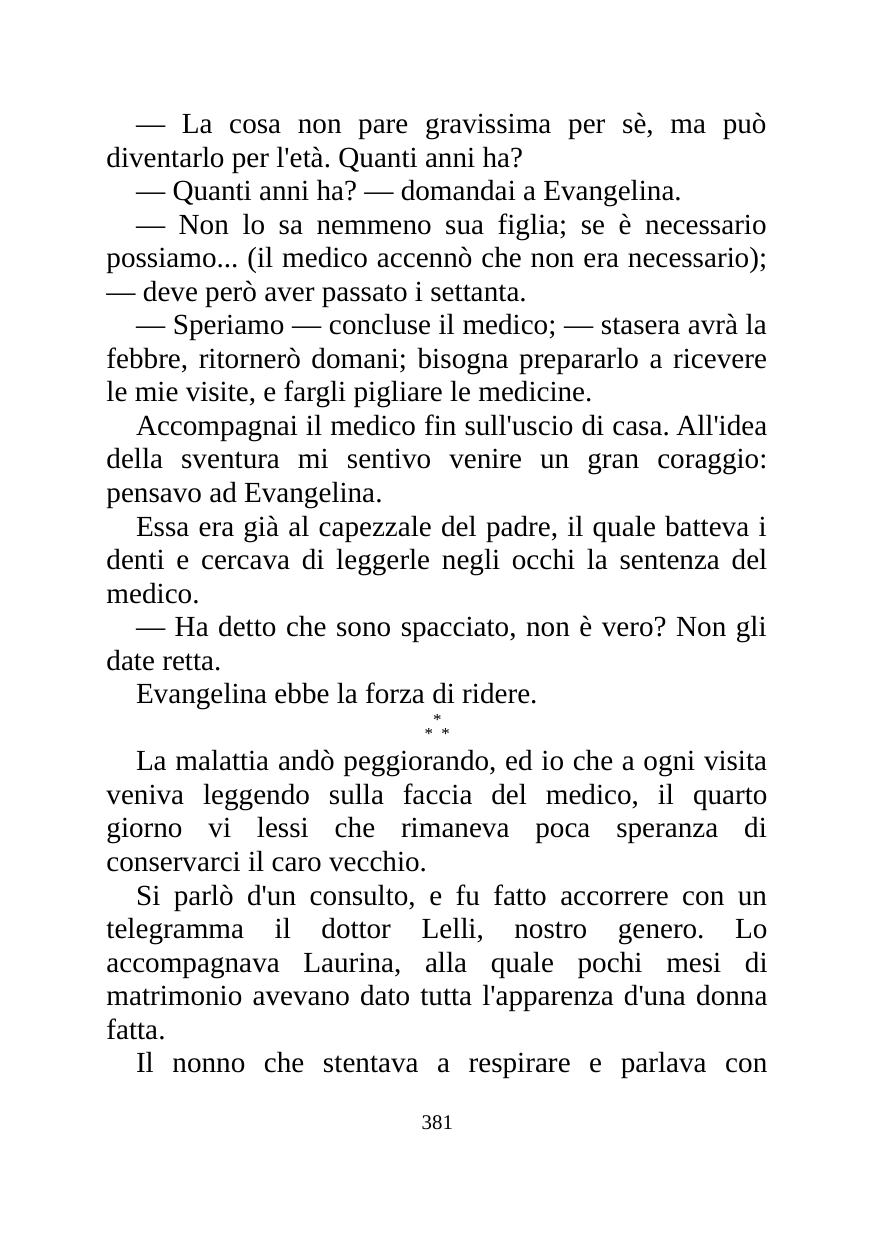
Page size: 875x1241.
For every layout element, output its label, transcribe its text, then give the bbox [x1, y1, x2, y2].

text — La cosa non pare gravissima per sè, ma può diventarlo per l'età. Quanti anni ha? [106, 106, 768, 173]
text — Speriamo — concluse il medico; — stasera avrà la febbre, ritornerò domani; bisogna prepararlo a ricevere le mie visite, e fargli pigliare le medicine. [106, 307, 768, 408]
text *** [106, 710, 768, 743]
text Si parlò d'un consulto, e fu fatto accorrere con un telegramma il dottor Lelli, nostro genero. Lo accompagnava Laurina, alla quale pochi mesi di matrimonio avevano dato tutta l'apparenza d'una donna fatta. [106, 878, 768, 1045]
text — Quanti anni ha? — domandai a Evangelina. [106, 173, 768, 207]
text Evangelina ebbe la forza di ridere. [106, 676, 768, 710]
text Essa era già al capezzale del padre, il quale batteva i denti e cercava di leggerle negli occhi la sentenza del medico. [106, 509, 768, 609]
text Il nonno che stentava a respirare e parlava con [106, 1045, 768, 1079]
text — Non lo sa nemmeno sua figlia; se è necessario possiamo... (il medico accennò che non era necessario); — deve però aver passato i settanta. [106, 207, 768, 307]
text La malattia andò peggiorando, ed io che a ogni visita veniva leggendo sulla faccia del medico, il quarto giorno vi lessi che rimaneva poca speranza di conservarci il caro vecchio. [106, 743, 768, 878]
text — Ha detto che sono spacciato, non è vero? Non gli date retta. [106, 609, 768, 676]
text Accompagnai il medico fin sull'uscio di casa. All'idea della sventura mi sentivo venire un gran coraggio: pensavo ad Evangelina. [106, 408, 768, 509]
